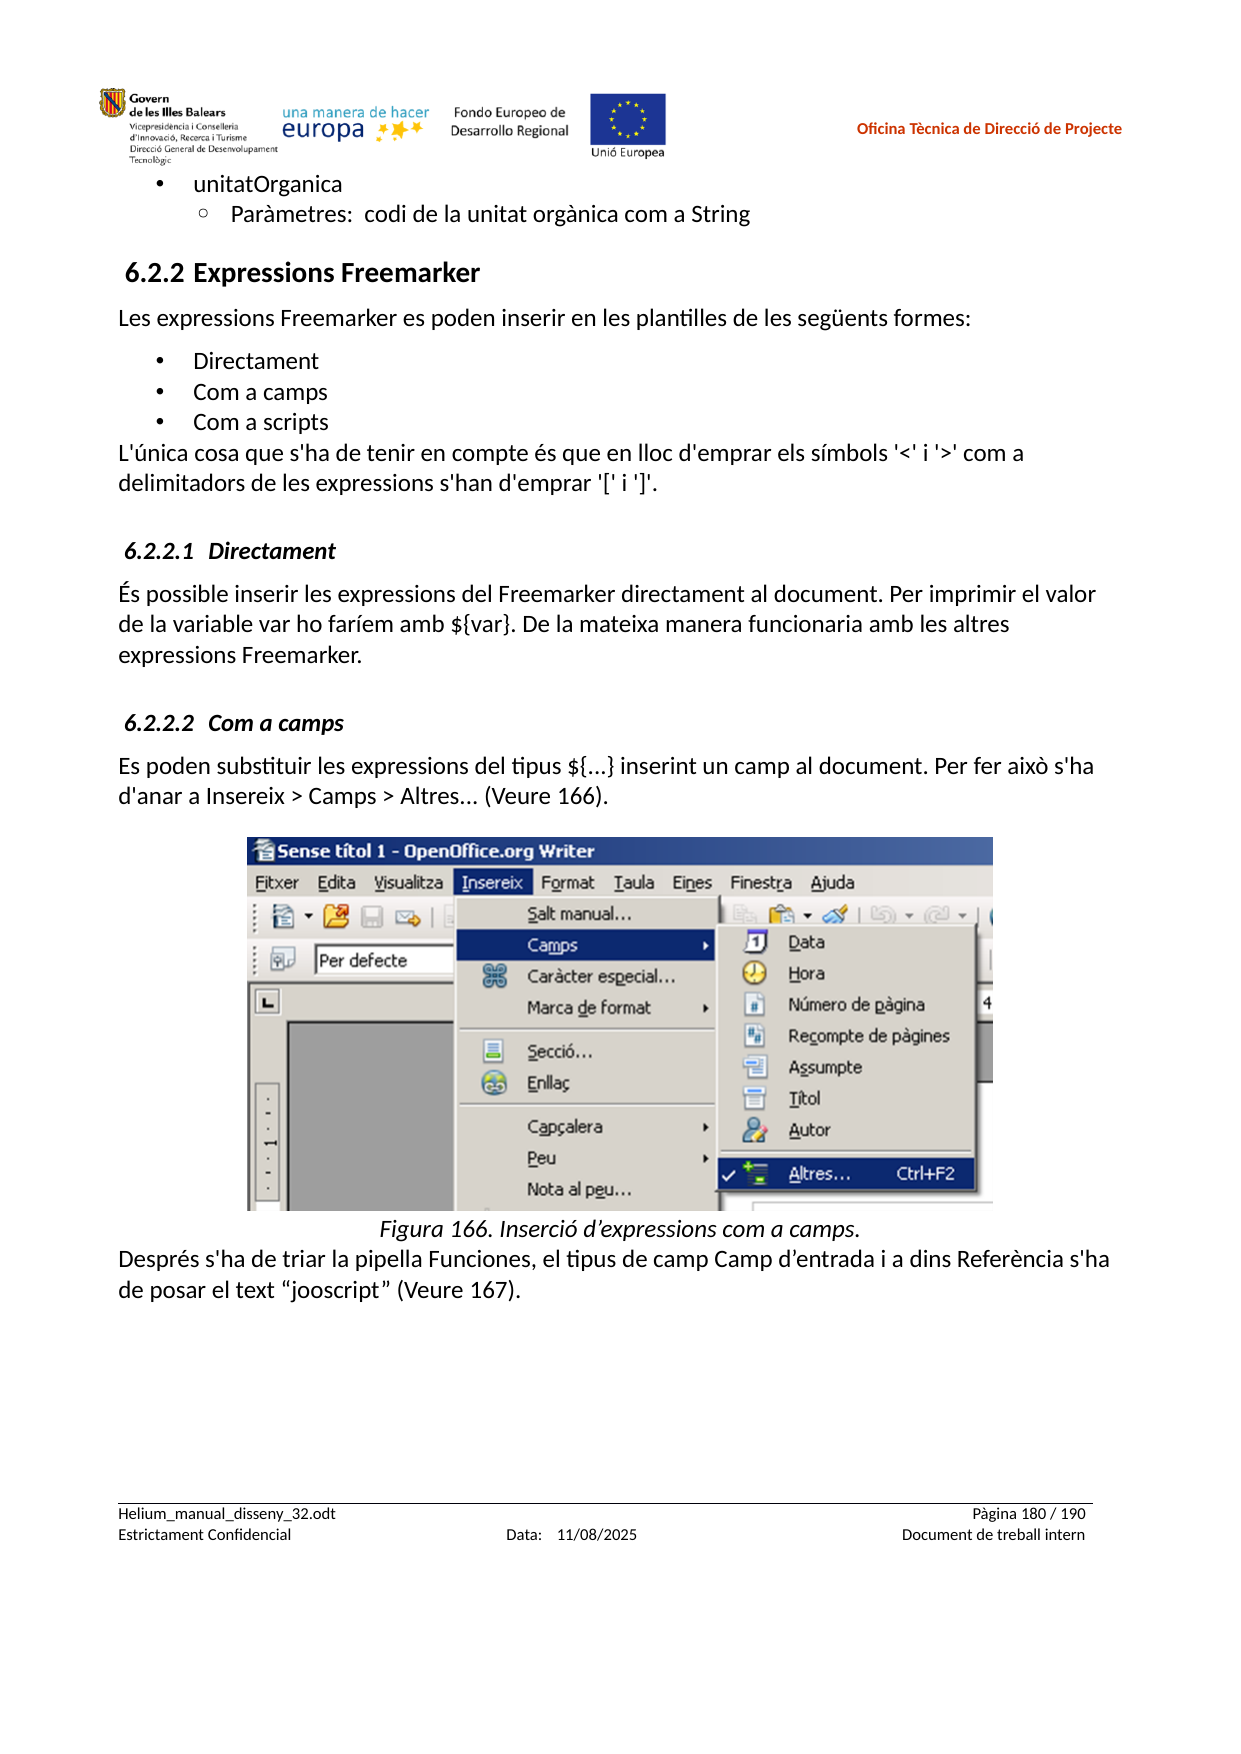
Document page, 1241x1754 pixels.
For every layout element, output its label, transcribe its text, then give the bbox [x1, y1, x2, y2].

list unitatOrganica [156, 168, 1122, 198]
subtitle Directament [118, 535, 1122, 566]
subtitle Com a camps [118, 707, 1122, 737]
text Les expressions Freemarker es poden inserir en les plantilles de les següents formes: [118, 302, 1122, 333]
text Figura 166. Inserció d’expressions com a camps. [246, 1213, 995, 1243]
list Com a camps [156, 376, 1122, 406]
text L'única cosa que s'ha de tenir en compte és que en lloc d'emprar els símbols '<' i '>' com a delimitadors de les expressions s'han d'emprar '[' i ']'. [118, 437, 1122, 498]
subtitle Expressions Freemarker [118, 254, 1122, 289]
picture [245, 836, 995, 1213]
text És possible inserir les expressions del Freemarker directament al document. Per imprimir el valor de la variable var ho faríem amb ${var}. De la mateixa manera funcionaria amb les altres expressions Freemarker. [118, 578, 1122, 669]
text Després s'ha de triar la pipella Funciones, el tipus de camp Camp d’entrada i a dins Referència s'ha de posar el text “jooscript” (Veure 167). [118, 1085, 1122, 1304]
list Directament [156, 345, 1122, 376]
picture [99, 87, 668, 166]
text Es poden substituir les expressions del tipus ${...} inserint un camp al document. Per fer això s'ha d'anar a Insereix > Camps > Altres... (Veure 166). [118, 750, 1122, 811]
list Paràmetres: codi de la unitat orgànica com a String [193, 198, 1122, 229]
list Com a scripts [156, 406, 1122, 437]
